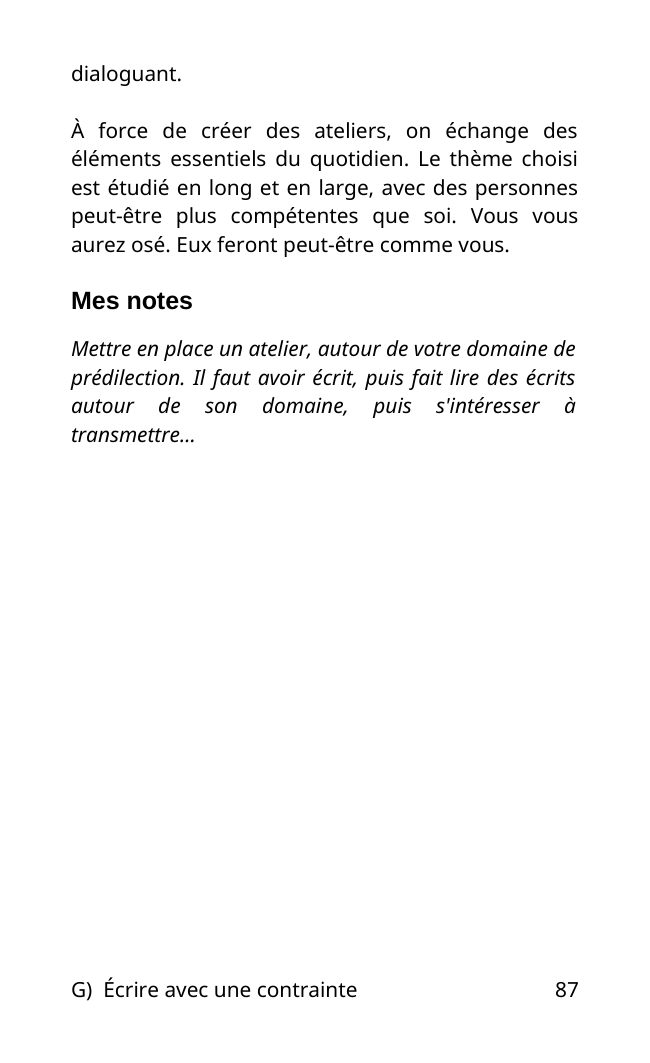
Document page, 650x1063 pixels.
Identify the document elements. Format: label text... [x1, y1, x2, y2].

text À force de créer des ateliers, on échange des éléments essentiels du quotidien. Le thème choisi est étudié en long et en large, avec des personnes peut-être plus compétentes que soi. Vous vous aurez osé. Eux feront peut-être comme vous. [71, 116, 579, 258]
text dialoguant. [71, 59, 579, 87]
subtitle Mes notes [71, 287, 579, 314]
text Mettre en place un atelier, autour de votre domaine de prédilection. Il faut avoir écrit, puis fait lire des écrits autour de son domaine, puis s'intéresser à transmettre... [71, 334, 579, 448]
